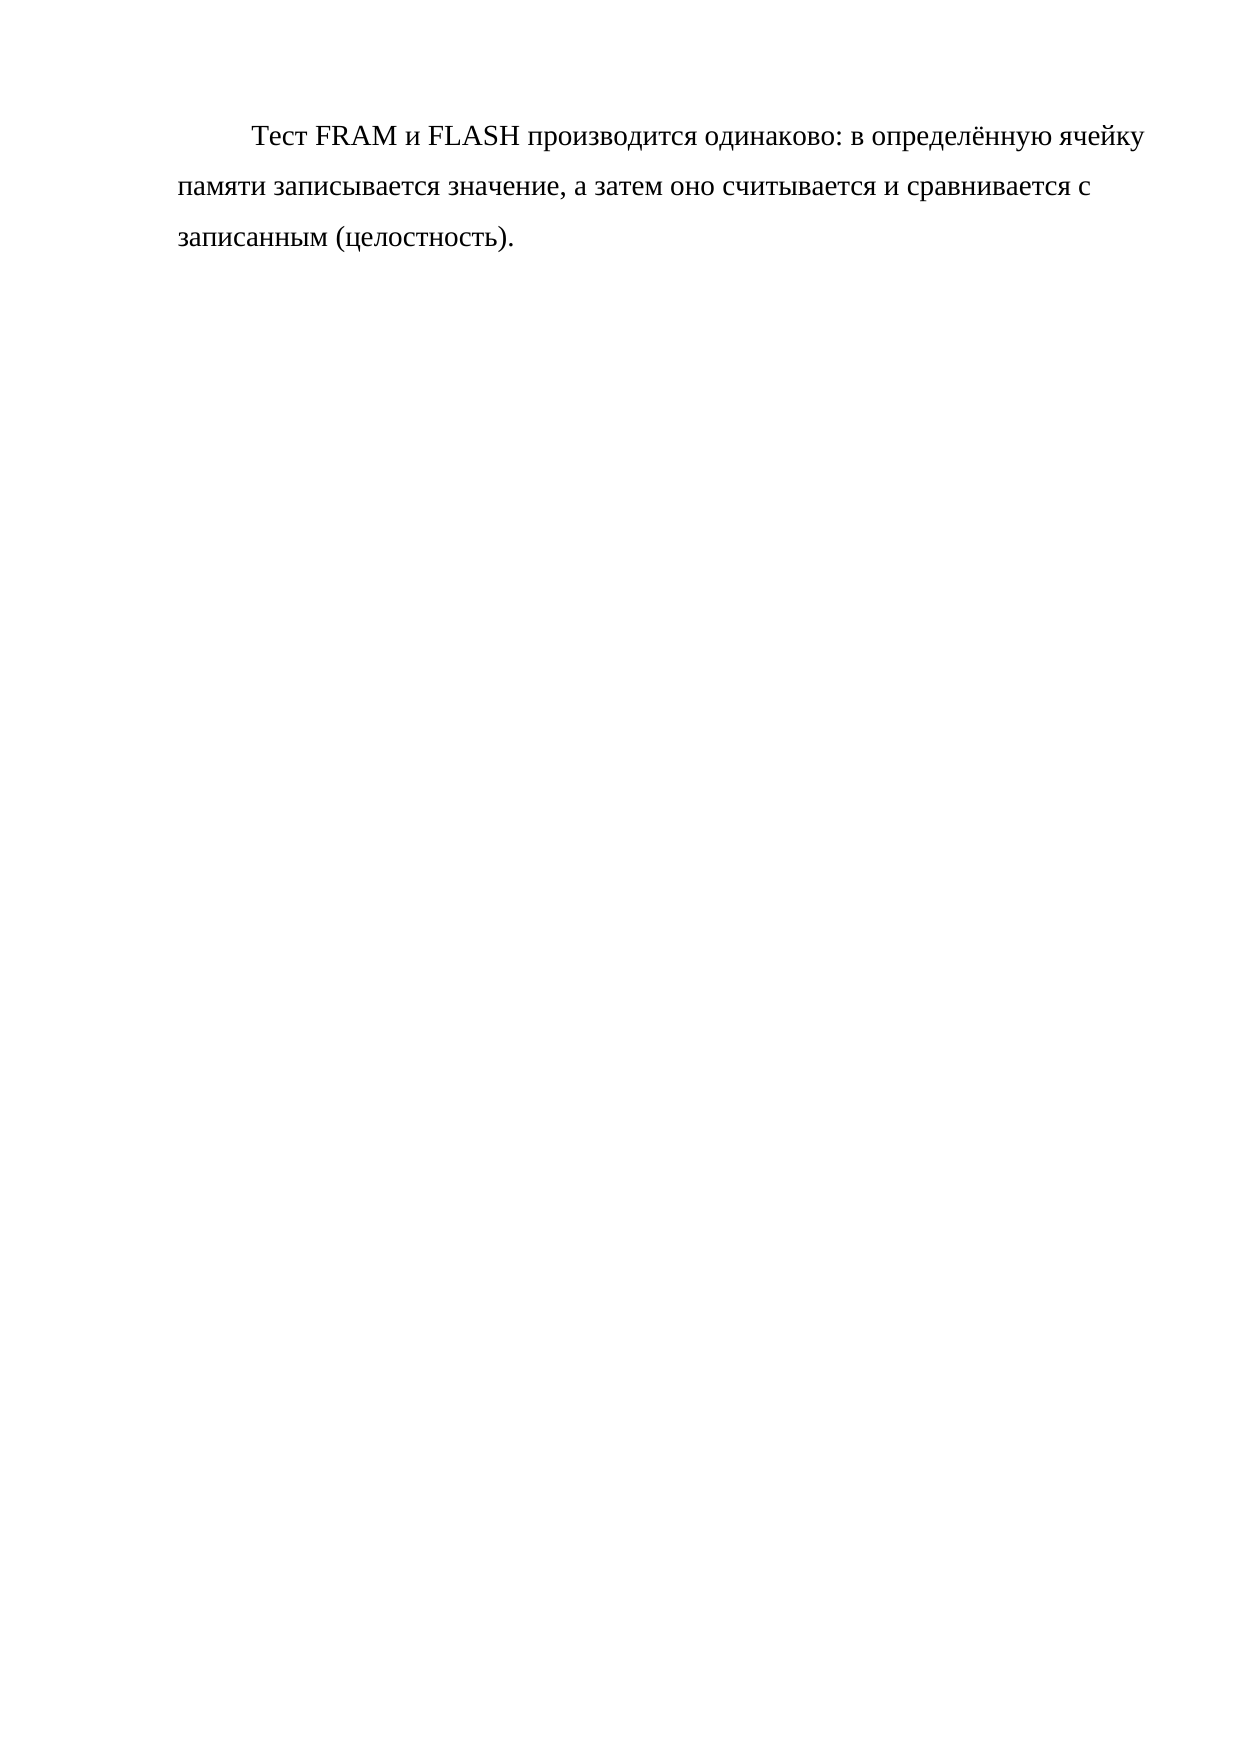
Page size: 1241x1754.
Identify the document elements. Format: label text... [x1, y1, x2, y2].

text Тест FRAM и FLASH производится одинаково: в определённую ячейку памяти записывается значение, а затем оно считывается и сравнивается с записанным (целостность). [177, 118, 1181, 252]
